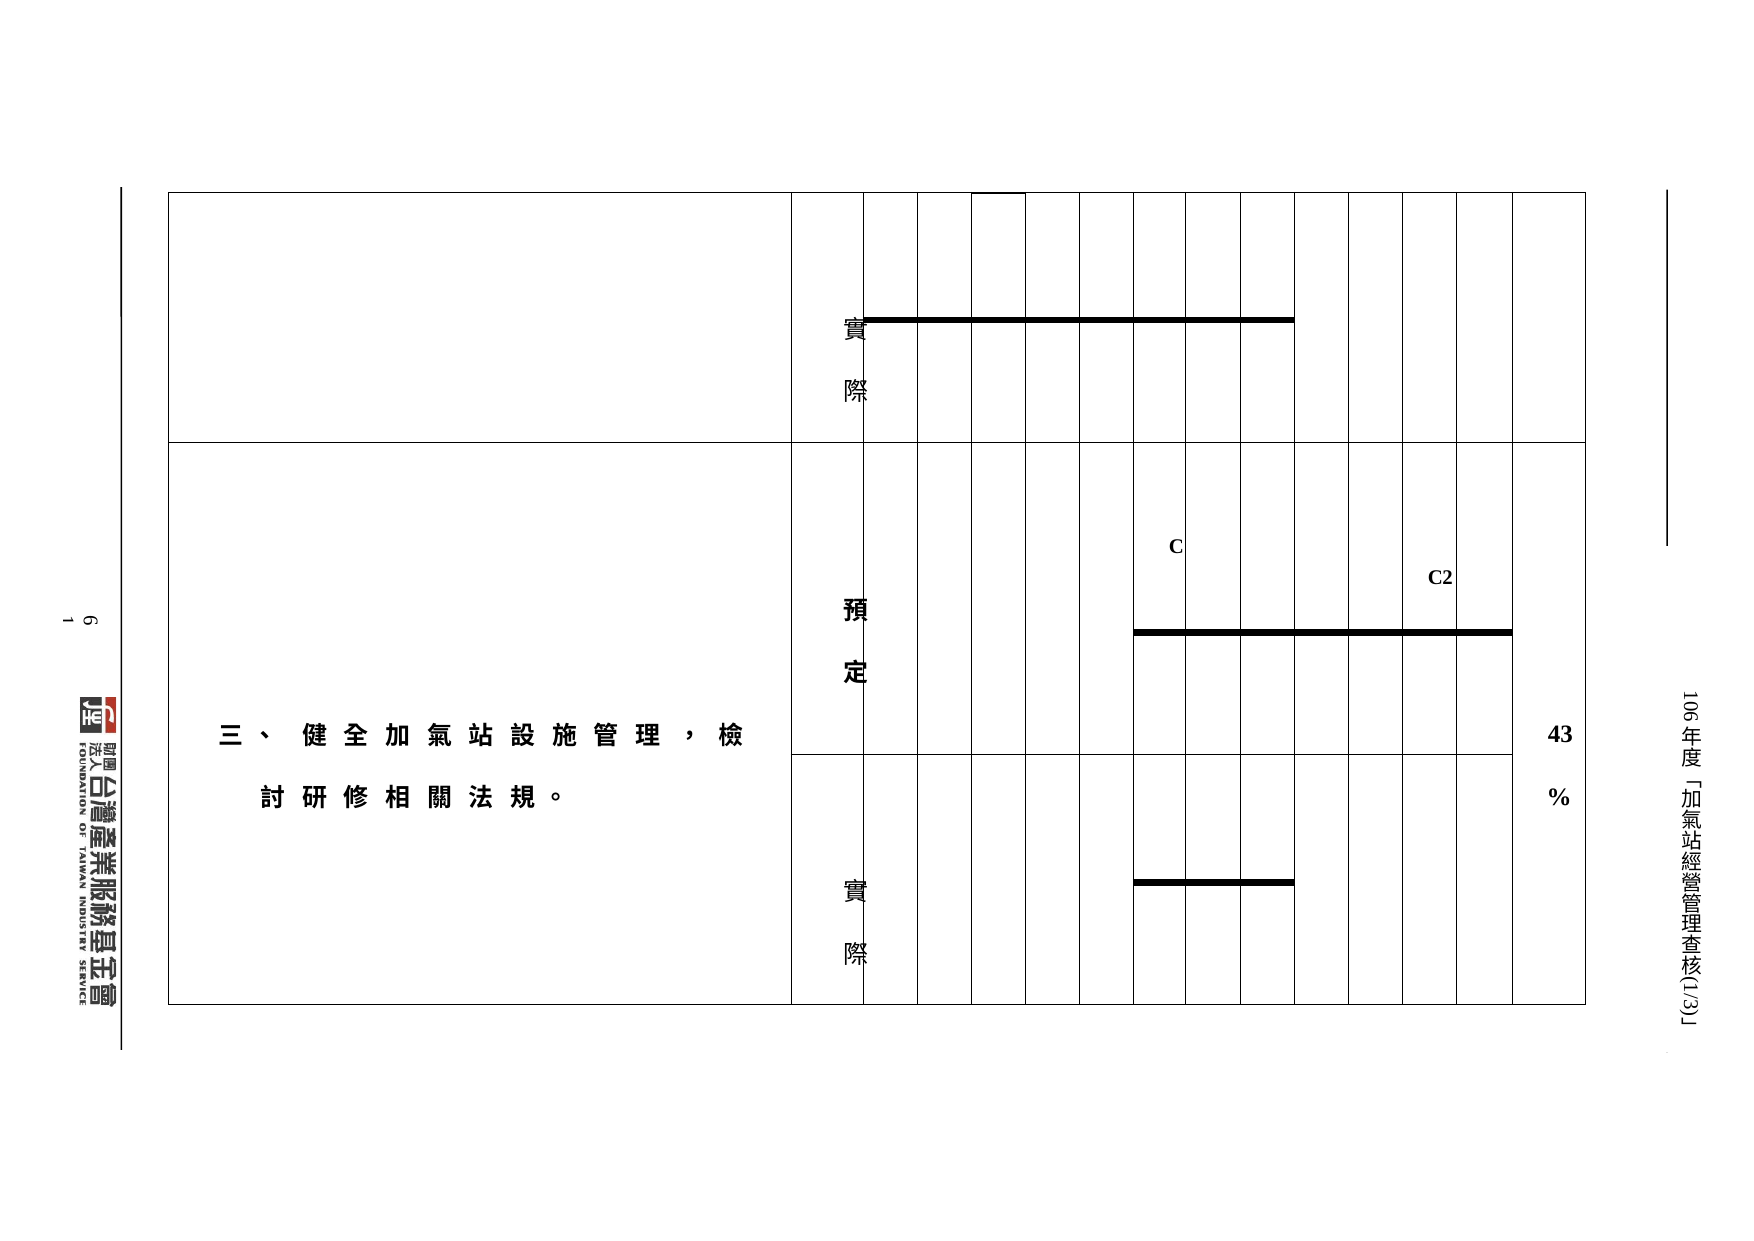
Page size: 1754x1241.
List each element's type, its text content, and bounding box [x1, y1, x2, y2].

table_cell [1186, 886, 1240, 1004]
table_cell [864, 755, 917, 1004]
table_cell [1349, 193, 1402, 442]
table_cell [1026, 323, 1079, 442]
table_cell 實際 [792, 755, 863, 1004]
table_cell [1295, 443, 1348, 629]
table_cell [1080, 443, 1133, 754]
table_cell [1295, 193, 1348, 442]
table_cell [1186, 755, 1240, 879]
table_cell [864, 443, 917, 754]
table_cell [1134, 886, 1185, 1004]
table_cell [1080, 323, 1133, 442]
table_cell C2 [1403, 443, 1456, 629]
table_cell [1349, 755, 1402, 1004]
table_cell [1186, 323, 1240, 442]
table_cell [864, 323, 917, 442]
table_cell [1349, 443, 1402, 629]
table_cell [1026, 755, 1079, 1004]
table_cell [1241, 886, 1294, 1004]
table_cell 預定 [792, 443, 863, 754]
table_cell [1080, 755, 1133, 1004]
table_cell [918, 193, 971, 317]
table_cell [918, 443, 971, 754]
table_cell [1186, 443, 1240, 629]
table_cell [1513, 193, 1585, 442]
table_cell [1241, 443, 1294, 629]
table_cell [1026, 193, 1079, 317]
table_cell [1403, 636, 1456, 754]
table_cell [1457, 755, 1512, 1004]
table_cell [169, 193, 791, 442]
table_cell [972, 443, 1025, 754]
table_cell [972, 194, 1025, 317]
table_cell [1349, 636, 1402, 754]
table_cell 實際 [792, 193, 863, 442]
table_cell [864, 193, 917, 317]
table_cell [1186, 193, 1240, 317]
table_cell [972, 323, 1025, 442]
table_cell 43% [1513, 443, 1585, 1004]
table_cell [918, 755, 971, 1004]
table_cell [1186, 636, 1240, 754]
table_cell [1295, 636, 1348, 754]
table_cell [1403, 755, 1456, 1004]
table_cell [972, 755, 1025, 1004]
table_cell [1457, 193, 1512, 442]
table_cell [1080, 193, 1133, 317]
table_cell [1403, 193, 1456, 442]
table_cell [1241, 193, 1294, 317]
table_cell [1457, 443, 1512, 629]
table_cell [1241, 323, 1294, 442]
table_cell [1241, 755, 1294, 879]
table_cell [1134, 193, 1185, 317]
table_cell [1241, 636, 1294, 754]
table_cell [1134, 755, 1185, 879]
table_cell 三、健全加氣站設施管理，檢討研修相關法規。 [169, 443, 791, 1004]
table_cell C1 [1134, 443, 1185, 629]
table_cell [1457, 636, 1512, 754]
table_cell [1134, 323, 1185, 442]
table_cell [1134, 636, 1185, 754]
table_cell [1026, 443, 1079, 754]
table_cell [1295, 755, 1348, 1004]
table_cell [918, 323, 971, 442]
